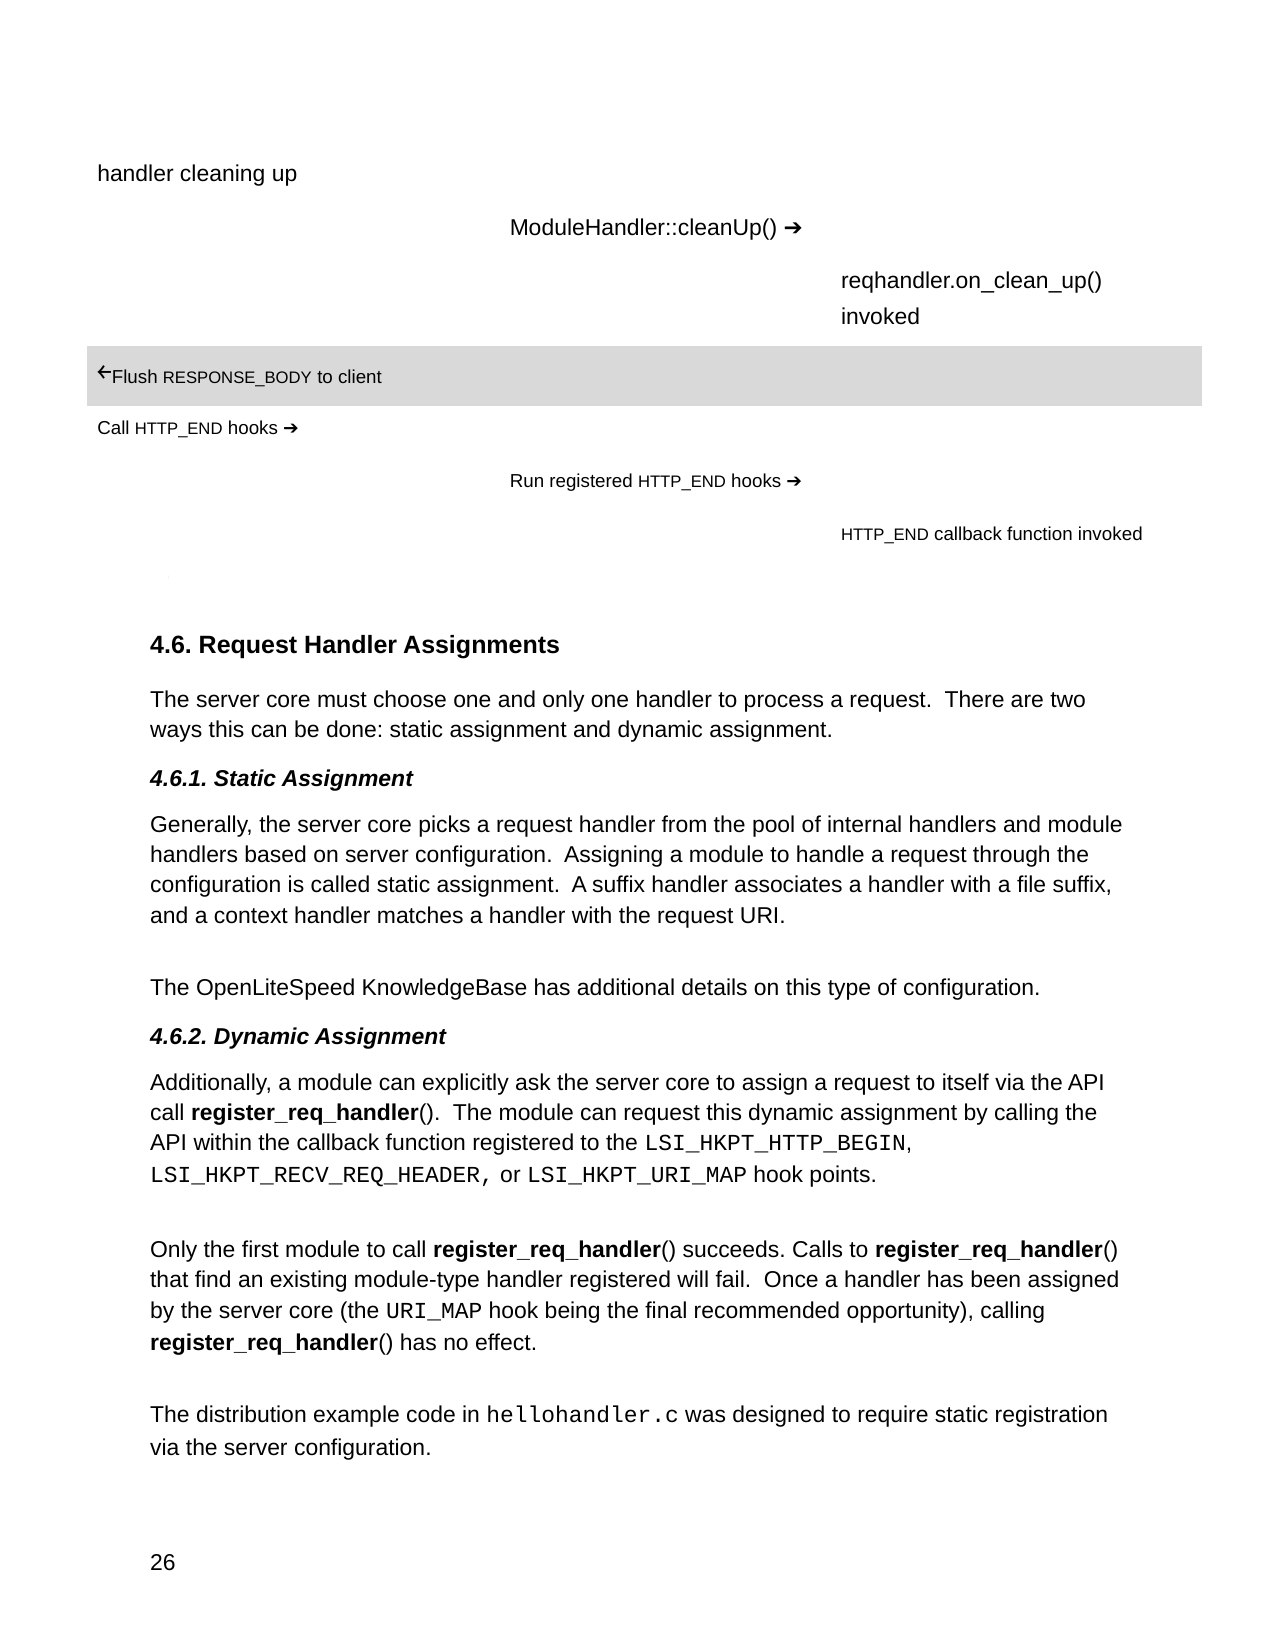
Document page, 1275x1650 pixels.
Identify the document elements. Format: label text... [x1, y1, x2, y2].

table_cell Run registered HTTP_END hooks ➔ [499, 460, 830, 513]
table_cell [830, 150, 1202, 203]
table_cell [87, 256, 499, 346]
table_cell reqhandler.on_clean_up() invoked [830, 256, 1202, 346]
table_cell handler cleaning up [87, 150, 499, 203]
subtitle 4.6.2. Dynamic Assignment [150, 1023, 1125, 1049]
text The server core must choose one and only one handler to process a request. There are two ways this can be done: static assignment and dynamic assignment. [150, 686, 1125, 743]
table_cell ￩Flush RESPONSE_BODY to client [87, 346, 499, 406]
table_cell [499, 150, 830, 203]
table_cell ModuleHandler::cleanUp() ➔ [499, 203, 830, 256]
text Additionally, a module can explicitly ask the server core to assign a request to itself via the API call register_req_handler(). The module can request this dynamic assignment by calling the API within the callback function registered to the LSI_HKPT_HTTP_BEGIN, LSI_HKPT_RECV_REQ_HEADER, or LSI_HKPT_URI_MAP hook points. [150, 1069, 1125, 1190]
table_cell Call HTTP_END hooks ➔ [87, 406, 499, 459]
table_cell [87, 203, 499, 256]
table_cell [499, 346, 830, 406]
table_cell [87, 513, 499, 575]
text The distribution example code in hellohandler.c was designed to require static registration via the server configuration. [150, 1401, 1125, 1460]
table_cell [830, 346, 1202, 406]
text The OpenLiteSpeed KnowledgeBase has additional details on this type of configuration. [150, 974, 1125, 1001]
subtitle 4.6.1. Static Assignment [150, 765, 1125, 792]
table_cell [830, 203, 1202, 256]
text Generally, the server core picks a request handler from the pool of internal handlers and module handlers based on server configuration. Assigning a module to handle a request through the configuration is called static assignment. A suffix handler associates a handler with a file suffix, and a context handler matches a handler with the request URI. [150, 811, 1125, 928]
subtitle 4.6. Request Handler Assignments [150, 631, 1125, 659]
table_cell [499, 406, 830, 459]
table_cell [499, 513, 830, 575]
table_cell [499, 256, 830, 346]
text Only the first module to call register_req_handler() succeeds. Calls to register_req_handler() that find an existing module-type handler registered will fail. Once a handler has been assigned by the server core (the URI_MAP hook being the final recommended opportunity), calling register_req_handler() has no effect. [150, 1236, 1125, 1355]
table_cell [87, 460, 499, 513]
table_cell HTTP_END callback function invoked [830, 513, 1202, 575]
table_cell [830, 406, 1202, 459]
table_cell [830, 460, 1202, 513]
